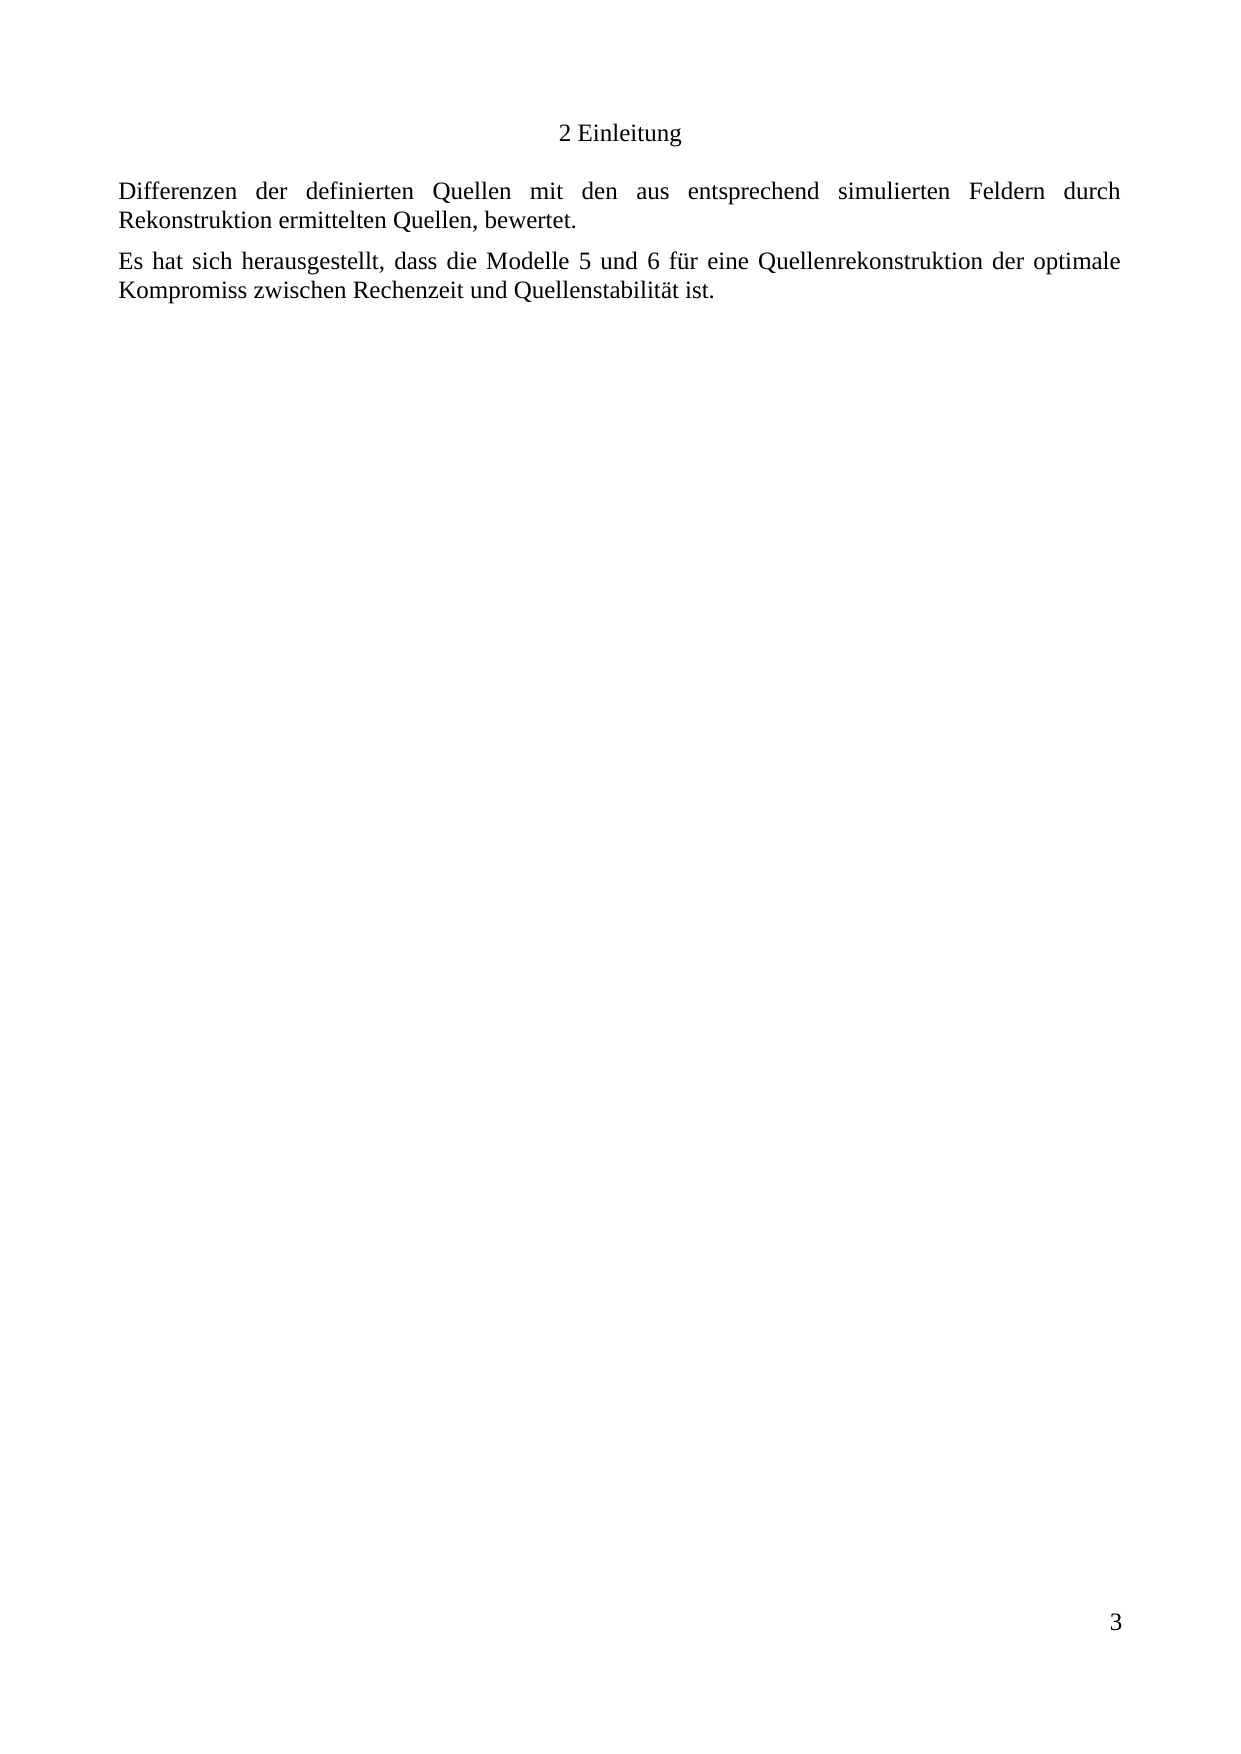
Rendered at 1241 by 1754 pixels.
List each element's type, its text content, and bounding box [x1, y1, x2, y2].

text Differenzen der definierten Quellen mit den aus entsprechend simulierten Feldern durch Rekonstruktion ermittelten Quellen, bewertet. [118, 176, 1122, 234]
text Es hat sich herausgestellt, dass die Modelle 5 und 6 für eine Quellenrekonstruktion der optimale Kompromiss zwischen Rechenzeit und Quellenstabilität ist. [118, 246, 1122, 304]
